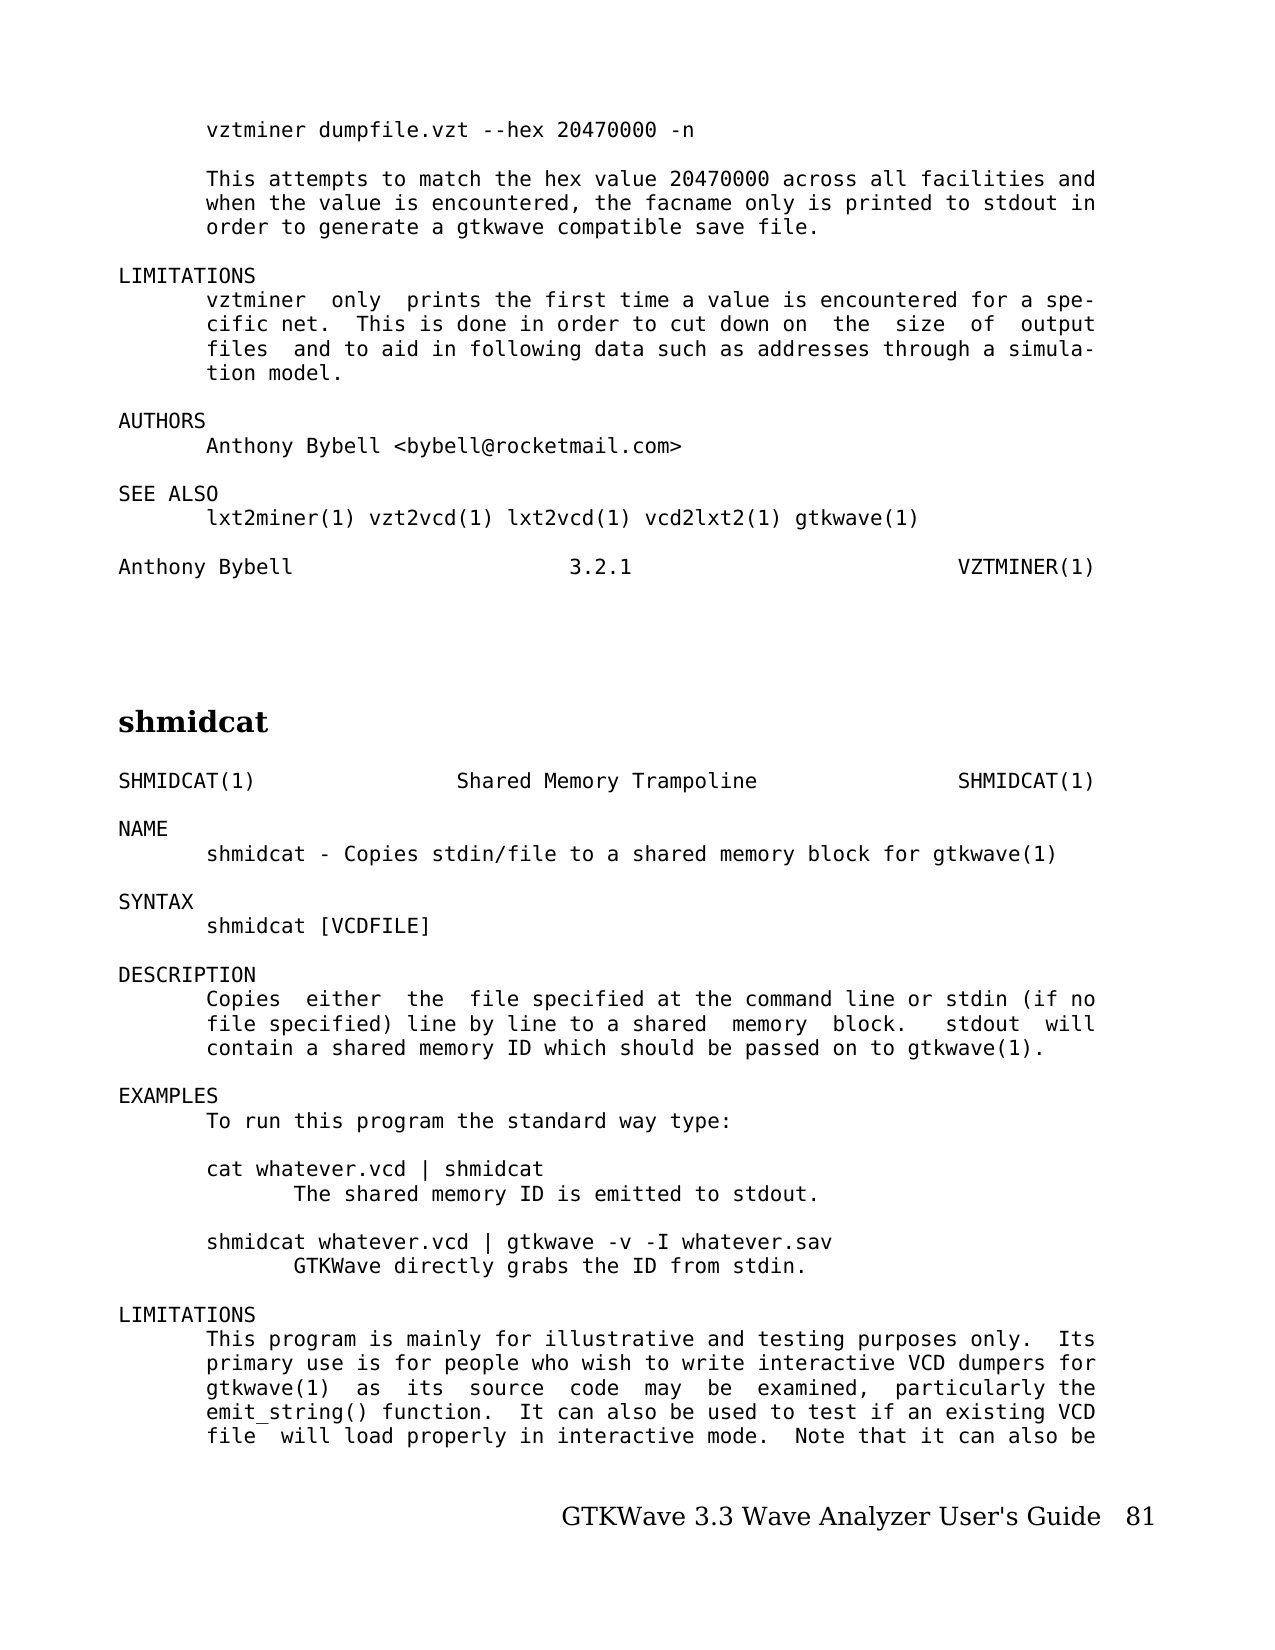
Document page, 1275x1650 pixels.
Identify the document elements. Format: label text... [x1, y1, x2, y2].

text LIMITATIONS [118, 264, 1157, 288]
text primary use is for people who wish to write interactive VCD dumpers for [118, 1351, 1157, 1376]
text shmidcat - Copies stdin/file to a shared memory block for gtkwave(1) [118, 842, 1157, 866]
text LIMITATIONS [118, 1303, 1157, 1327]
text The shared memory ID is emitted to stdout. [118, 1182, 1157, 1206]
text vztminer dumpfile.vzt --hex 20470000 -n [118, 118, 1157, 142]
text shmidcat [VCDFILE] [118, 914, 1157, 939]
text when the value is encountered, the facname only is printed to stdout in [118, 191, 1157, 215]
text shmidcat whatever.vcd | gtkwave -v -I whatever.sav [118, 1230, 1157, 1254]
text cat whatever.vcd | shmidcat [118, 1157, 1157, 1182]
text AUTHORS [118, 409, 1157, 434]
text SYNTAX [118, 890, 1157, 914]
text SHMIDCAT(1) Shared Memory Trampoline SHMIDCAT(1) [118, 769, 1157, 793]
text files and to aid in following data such as addresses through a simula- [118, 337, 1157, 361]
text file specified) line by line to a shared memory block. stdout will [118, 1012, 1157, 1036]
text vztminer only prints the first time a value is encountered for a spe- [118, 288, 1157, 312]
text This attempts to match the hex value 20470000 across all facilities and [118, 167, 1157, 191]
text NAME [118, 817, 1157, 842]
text emit_string() function. It can also be used to test if an existing VCD [118, 1400, 1157, 1424]
text GTKWave directly grabs the ID from stdin. [118, 1254, 1157, 1279]
text Anthony Bybell 3.2.1 VZTMINER(1) [118, 555, 1157, 579]
text order to generate a gtkwave compatible save file. [118, 215, 1157, 239]
text To run this program the standard way type: [118, 1109, 1157, 1133]
text Anthony Bybell <bybell@rocketmail.com> [118, 434, 1157, 458]
text SEE ALSO [118, 482, 1157, 506]
text DESCRIPTION [118, 963, 1157, 987]
text EXAMPLES [118, 1084, 1157, 1109]
text gtkwave(1) as its source code may be examined, particularly the [118, 1376, 1157, 1400]
text lxt2miner(1) vzt2vcd(1) lxt2vcd(1) vcd2lxt2(1) gtkwave(1) [118, 506, 1157, 531]
text This program is mainly for illustrative and testing purposes only. Its [118, 1327, 1157, 1351]
text tion model. [118, 361, 1157, 385]
subtitle shmidcat [118, 706, 1157, 740]
text cific net. This is done in order to cut down on the size of output [118, 312, 1157, 337]
text file will load properly in interactive mode. Note that it can also be [118, 1424, 1157, 1448]
text Copies either the file specified at the command line or stdin (if no [118, 987, 1157, 1012]
text contain a shared memory ID which should be passed on to gtkwave(1). [118, 1036, 1157, 1060]
